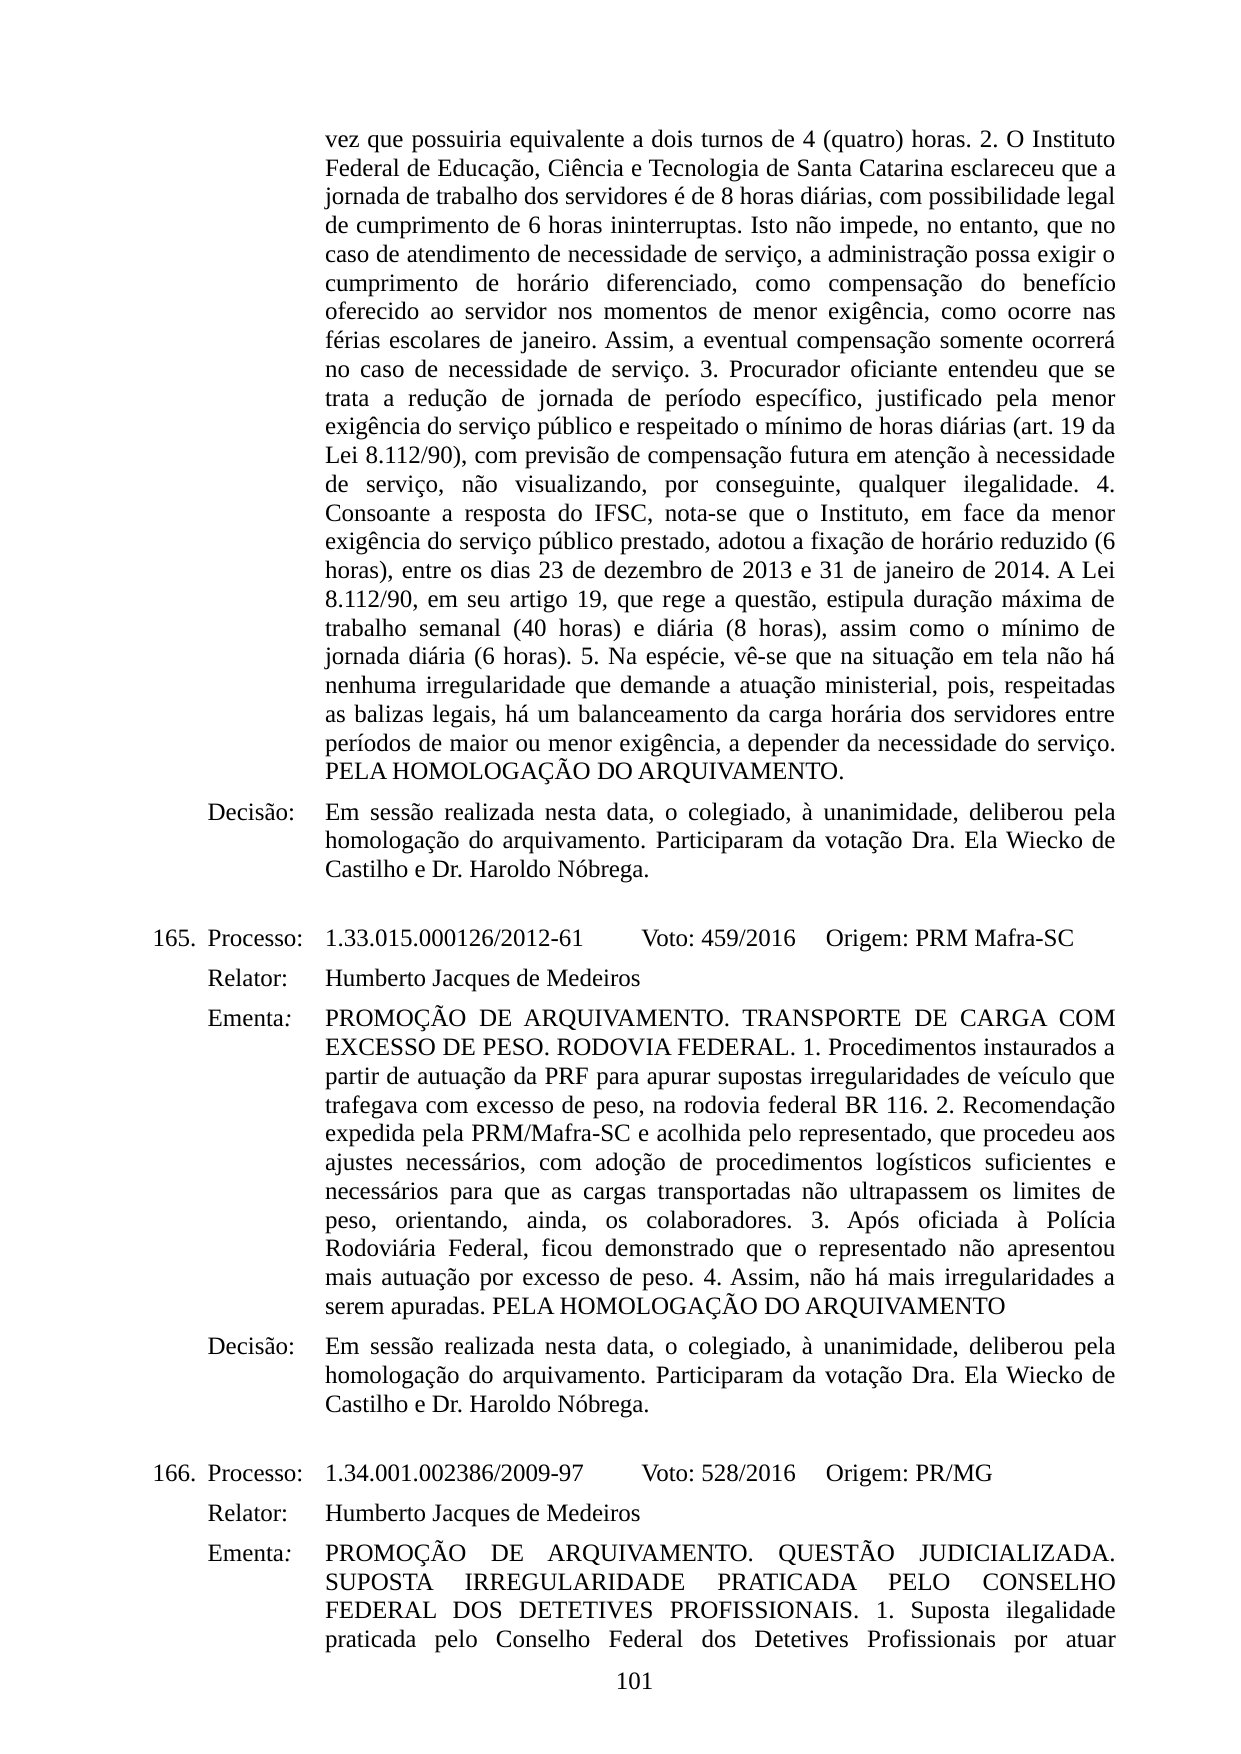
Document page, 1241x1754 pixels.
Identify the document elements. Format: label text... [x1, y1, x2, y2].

table_cell [146, 791, 202, 888]
table_cell [146, 1532, 202, 1659]
table_header Processo: [202, 917, 319, 957]
table_header Processo: [202, 1452, 319, 1492]
table_header Origem: PRM Mafra-SC [820, 917, 1122, 957]
table_cell Decisão: [202, 791, 319, 888]
table_cell Ementa: [202, 998, 319, 1325]
table_cell [146, 1325, 202, 1423]
table_cell Humberto Jacques de Medeiros [319, 1492, 1122, 1532]
table_cell Relator: [202, 1492, 319, 1532]
table_header 165. [146, 917, 202, 957]
table_cell PROMOÇÃO DE ARQUIVAMENTO. TRANSPORTE DE CARGA COM EXCESSO DE PESO. RODOVIA FEDERAL. 1. Procedimentos instaurados a partir de autuação da PRF para apurar supostas irregularidades de veículo que trafegava com excesso de peso, na rodovia federal BR 116. 2. Recomendação expedida pela PRM/Mafra-SC e acolhida pelo representado, que procedeu aos ajustes necessários, com adoção de procedimentos logísticos suficientes e necessários para que as cargas transportadas não ultrapassem os limites de peso, orientando, ainda, os colaboradores. 3. Após oficiada à Polícia Rodoviária Federal, ficou demonstrado que o representado não apresentou mais autuação por excesso de peso. 4. Assim, não há mais irregularidades a serem apuradas. PELA HOMOLOGAÇÃO DO ARQUIVAMENTO [319, 998, 1122, 1325]
table_header Voto: 459/2016 [635, 917, 820, 957]
table_header Origem: PR/MG [820, 1452, 1122, 1492]
table_cell PROMOÇÃO DE ARQUIVAMENTO. QUESTÃO JUDICIALIZADA. SUPOSTA IRREGULARIDADE PRATICADA PELO CONSELHO FEDERAL DOS DETETIVES PROFISSIONAIS. 1. Suposta ilegalidade praticada pelo Conselho Federal dos Detetives Profissionais por atuar [319, 1532, 1122, 1659]
table_cell Em sessão realizada nesta data, o colegiado, à unanimidade, deliberou pela homologação do arquivamento. Participaram da votação Dra. Ela Wiecko de Castilho e Dr. Haroldo Nóbrega. [319, 791, 1122, 888]
table_cell Relator: [202, 958, 319, 998]
table_cell [202, 118, 319, 791]
table_cell Decisão: [202, 1325, 319, 1423]
table_cell [146, 1492, 202, 1532]
table_header 1.34.001.002386/2009-97 [319, 1452, 635, 1492]
table_header 166. [146, 1452, 202, 1492]
table_cell vez que possuiria equivalente a dois turnos de 4 (quatro) horas. 2. O Instituto Federal de Educação, Ciência e Tecnologia de Santa Catarina esclareceu que a jornada de trabalho dos servidores é de 8 horas diárias, com possibilidade legal de cumprimento de 6 horas ininterruptas. Isto não impede, no entanto, que no caso de atendimento de necessidade de serviço, a administração possa exigir o cumprimento de horário diferenciado, como compensação do benefício oferecido ao servidor nos momentos de menor exigência, como ocorre nas férias escolares de janeiro. Assim, a eventual compensação somente ocorrerá no caso de necessidade de serviço. 3. Procurador oficiante entendeu que se trata a redução de jornada de período específico, justificado pela menor exigência do serviço público e respeitado o mínimo de horas diárias (art. 19 da Lei 8.112/90), com previsão de compensação futura em atenção à necessidade de serviço, não visualizando, por conseguinte, qualquer ilegalidade. 4. Consoante a resposta do IFSC, nota-se que o Instituto, em face da menor exigência do serviço público prestado, adotou a fixação de horário reduzido (6 horas), entre os dias 23 de dezembro de 2013 e 31 de janeiro de 2014. A Lei 8.112/90, em seu artigo 19, que rege a questão, estipula duração máxima de trabalho semanal (40 horas) e diária (8 horas), assim como o mínimo de jornada diária (6 horas). 5. Na espécie, vê-se que na situação em tela não há nenhuma irregularidade que demande a atuação ministerial, pois, respeitadas as balizas legais, há um balanceamento da carga horária dos servidores entre períodos de maior ou menor exigência, a depender da necessidade do serviço. PELA HOMOLOGAÇÃO DO ARQUIVAMENTO. [319, 118, 1122, 791]
table_cell Humberto Jacques de Medeiros [319, 958, 1122, 998]
table_cell Em sessão realizada nesta data, o colegiado, à unanimidade, deliberou pela homologação do arquivamento. Participaram da votação Dra. Ela Wiecko de Castilho e Dr. Haroldo Nóbrega. [319, 1325, 1122, 1423]
table_cell [146, 118, 202, 791]
table_cell Ementa: [202, 1532, 319, 1659]
table_header 1.33.015.000126/2012-61 [319, 917, 635, 957]
table_header Voto: 528/2016 [635, 1452, 820, 1492]
table_cell [146, 958, 202, 998]
table_cell [146, 998, 202, 1325]
